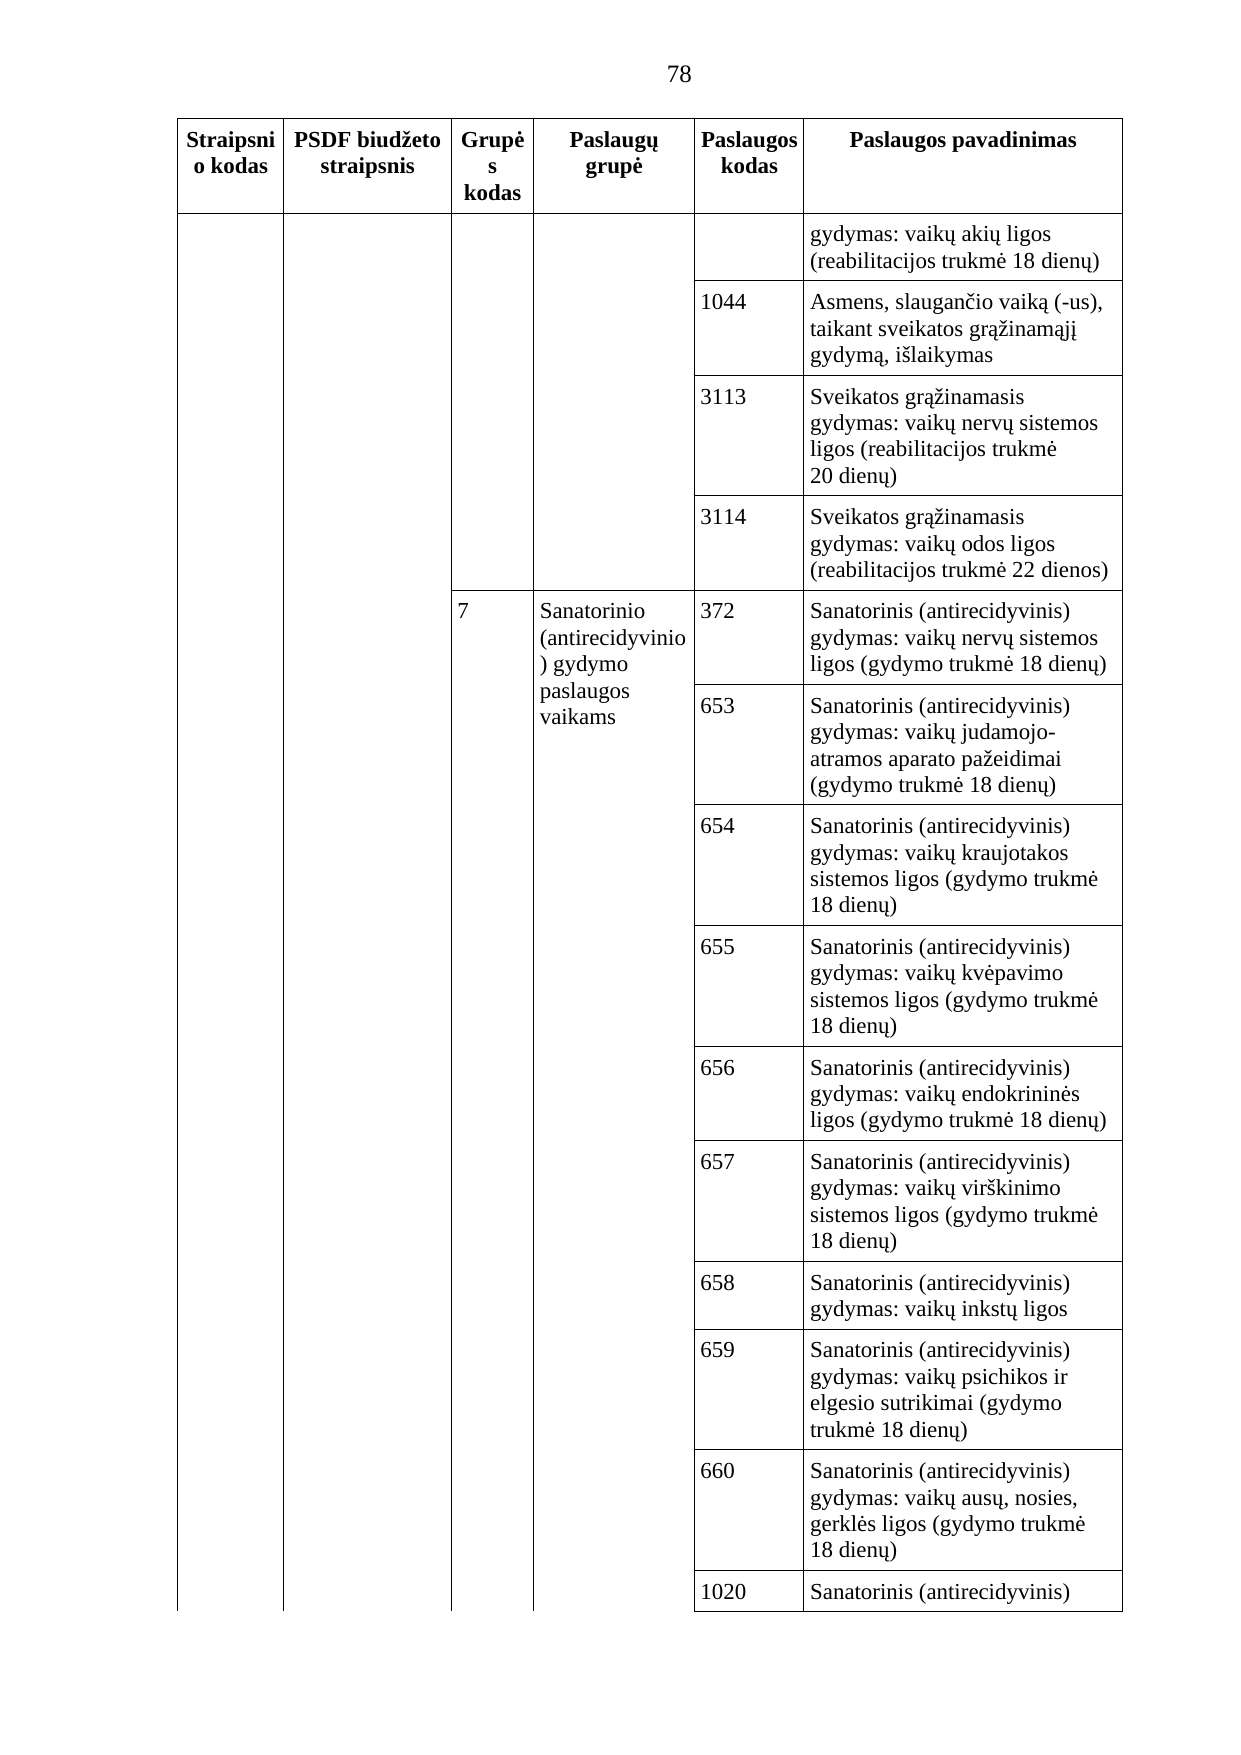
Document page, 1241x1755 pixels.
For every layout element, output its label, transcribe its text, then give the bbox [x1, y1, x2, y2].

table_cell [284, 804, 451, 925]
table_cell [452, 684, 533, 804]
table_cell [452, 1329, 533, 1449]
table_cell 3114 [695, 496, 803, 589]
table_cell [534, 925, 694, 1046]
table_cell 1020 [695, 1571, 803, 1611]
table_cell [178, 214, 283, 280]
table_cell [178, 1570, 283, 1611]
table_cell [178, 1046, 283, 1140]
table_cell Sanatorinis (antirecidyvinis) gydymas: vaikų ausų, nosies, gerklės ligos (gydymo trukmė 18 dienų) [804, 1450, 1122, 1570]
table_cell [534, 1140, 694, 1261]
table_cell [178, 375, 283, 495]
table_cell [178, 495, 283, 589]
table_cell Sanatorinis (antirecidyvinis) gydymas: vaikų judamojo-atramos aparato pažeidimai (gydymo trukmė 18 dienų) [804, 685, 1122, 804]
table_cell [534, 804, 694, 925]
table_cell 372 [695, 591, 803, 684]
table_cell [452, 804, 533, 925]
table_cell [452, 925, 533, 1046]
table_cell [178, 1449, 283, 1570]
table_cell [178, 1261, 283, 1328]
table_cell 654 [695, 805, 803, 925]
table_cell Sanatorinis (antirecidyvinis) gydymas: vaikų endokrininės ligos (gydymo trukmė 18 dienų) [804, 1047, 1122, 1140]
table_cell Sanatorinis (antirecidyvinis) gydymas: vaikų kvėpavimo sistemos ligos (gydymo trukmė 18 dienų) [804, 926, 1122, 1046]
table_cell [284, 1329, 451, 1449]
table_cell [452, 280, 533, 589]
table_cell [178, 804, 283, 925]
table_cell [534, 280, 694, 589]
table_cell Sanatorinis (antirecidyvinis) gydymas: vaikų virškinimo sistemos ligos (gydymo trukmė 18 dienų) [804, 1141, 1122, 1261]
table_cell 1044 [695, 281, 803, 374]
table_cell [284, 495, 451, 589]
table_cell Sveikatos grąžinamasis gydymas: vaikų odos ligos (reabilitacijos trukmė 22 dienos) [804, 496, 1122, 589]
table_cell 655 [695, 926, 803, 1046]
table_header PSDF biudžeto straipsnis [284, 119, 451, 212]
table_cell [284, 925, 451, 1046]
table_cell [284, 590, 451, 684]
table_cell Sanatorinis (antirecidyvinis) gydymas: vaikų psichikos ir elgesio sutrikimai (gydymo trukmė 18 dienų) [804, 1330, 1122, 1449]
table_cell [452, 1140, 533, 1261]
table_cell 653 [695, 685, 803, 804]
table_header Paslaugos kodas [695, 119, 803, 212]
table_cell [284, 1140, 451, 1261]
table_cell [452, 214, 533, 280]
table_cell [178, 590, 283, 684]
table_cell [695, 214, 803, 280]
table_cell 656 [695, 1047, 803, 1140]
table_cell [284, 1449, 451, 1570]
table_cell Sanatorinis (antirecidyvinis) gydymas: vaikų kraujotakos sistemos ligos (gydymo trukmė 18 dienų) [804, 805, 1122, 925]
table_cell [534, 1449, 694, 1570]
table_cell Sanatorinio (antirecidyvinio) gydymo paslaugos vaikams [534, 591, 694, 804]
table_cell 658 [695, 1262, 803, 1328]
table_header Grupės kodas [452, 119, 533, 212]
table_cell [534, 1261, 694, 1328]
table_cell [534, 214, 694, 280]
table_cell [284, 684, 451, 804]
table_cell [452, 1449, 533, 1570]
table_cell [284, 280, 451, 374]
table_cell 7 [452, 591, 533, 684]
table_cell [452, 1046, 533, 1140]
table_cell [452, 1261, 533, 1328]
table_cell [534, 1046, 694, 1140]
table_cell gydymas: vaikų akių ligos (reabilitacijos trukmė 18 dienų) [804, 214, 1122, 280]
table_cell [284, 1570, 451, 1611]
table_cell 659 [695, 1330, 803, 1449]
table_header Straipsnio kodas [178, 119, 283, 212]
table_cell 657 [695, 1141, 803, 1261]
table_cell [284, 1261, 451, 1328]
table_cell 3113 [695, 376, 803, 495]
table_cell Sanatorinis (antirecidyvinis) [804, 1571, 1122, 1611]
table_cell [534, 1570, 694, 1611]
table_cell [534, 1329, 694, 1449]
table_cell [178, 280, 283, 374]
table_cell [284, 1046, 451, 1140]
table_cell [178, 925, 283, 1046]
table_cell Sanatorinis (antirecidyvinis) gydymas: vaikų inkstų ligos [804, 1262, 1122, 1328]
table_header Paslaugų grupė [534, 119, 694, 212]
table_cell Sveikatos grąžinamasis gydymas: vaikų nervų sistemos ligos (reabilitacijos trukmė 20 dienų) [804, 376, 1122, 495]
table_header Paslaugos pavadinimas [804, 119, 1122, 212]
table_cell [284, 214, 451, 280]
table_cell 660 [695, 1450, 803, 1570]
table_cell [178, 1140, 283, 1261]
table_cell [452, 1570, 533, 1611]
table_cell [178, 684, 283, 804]
table_cell [178, 1329, 283, 1449]
table_cell Asmens, slaugančio vaiką (-us), taikant sveikatos grąžinamąjį gydymą, išlaikymas [804, 281, 1122, 374]
table_cell Sanatorinis (antirecidyvinis) gydymas: vaikų nervų sistemos ligos (gydymo trukmė 18 dienų) [804, 591, 1122, 684]
table_cell [284, 375, 451, 495]
